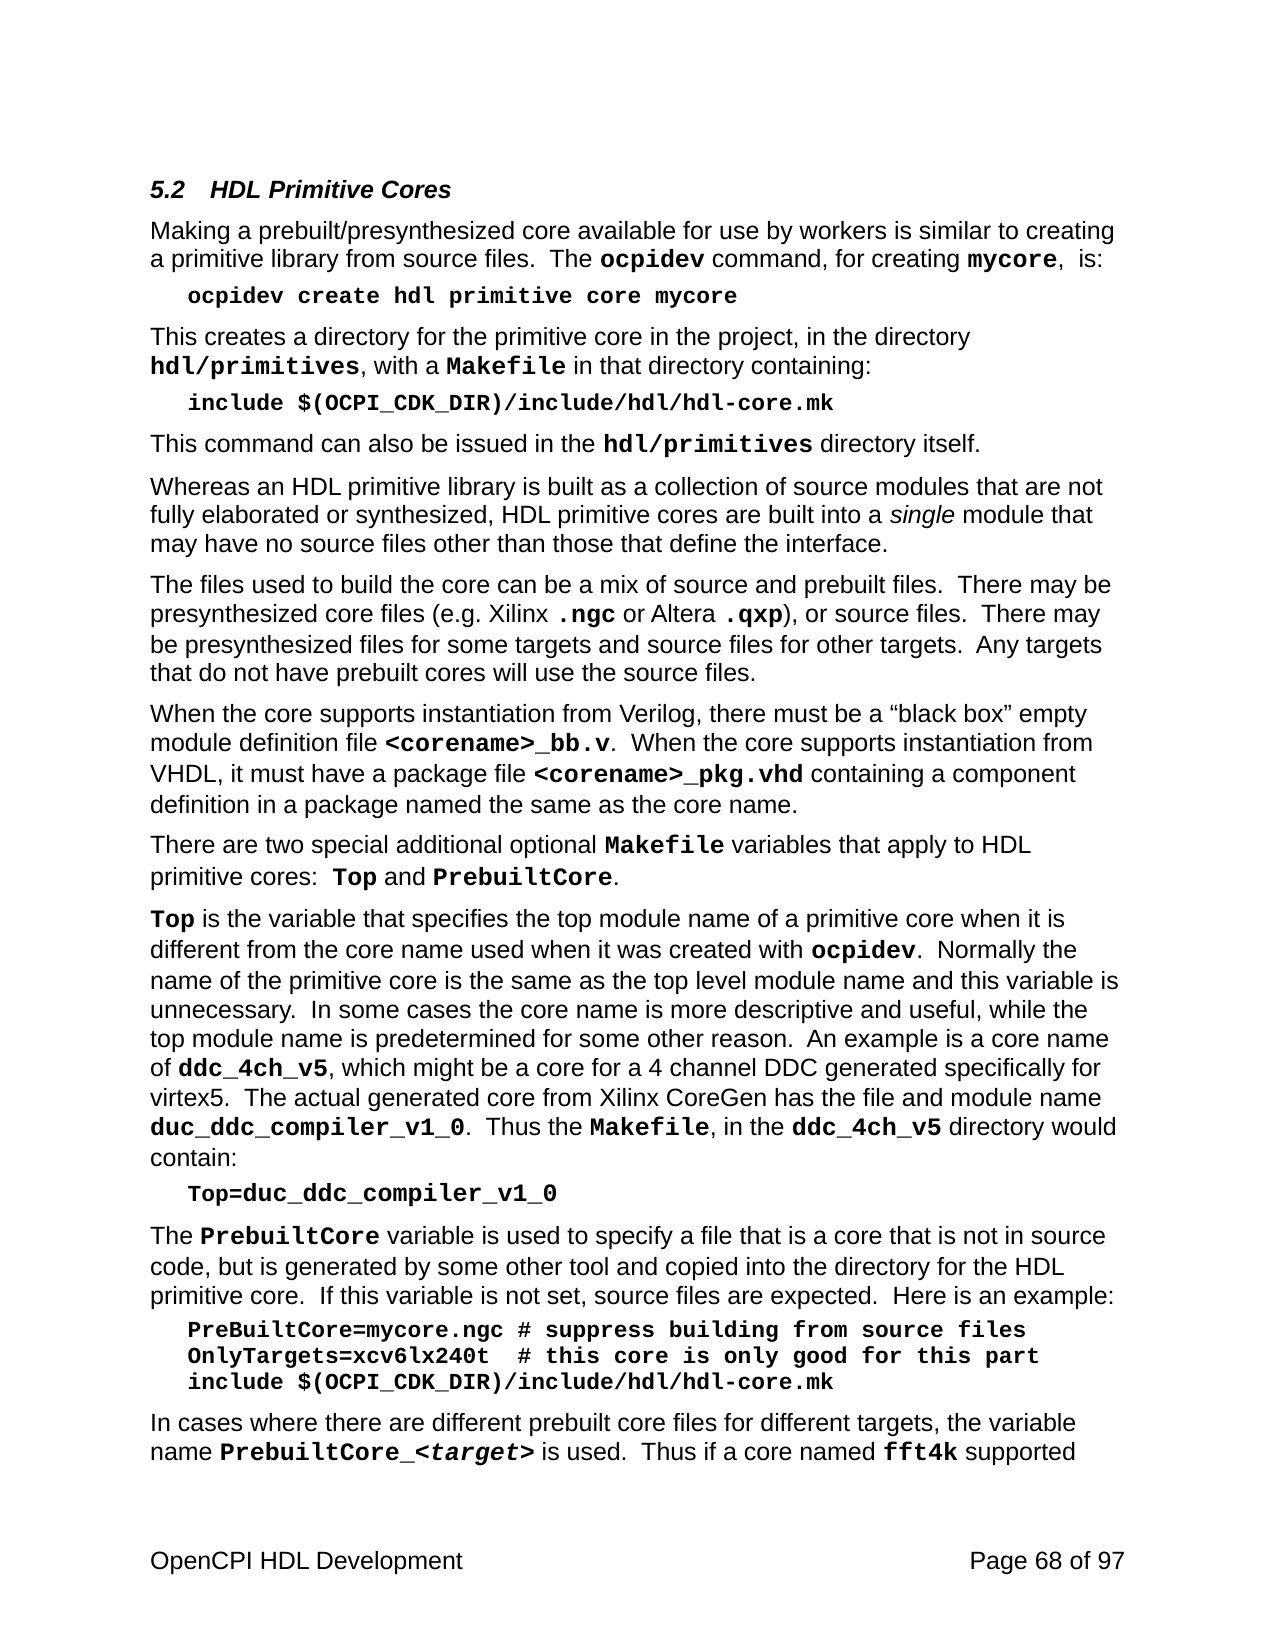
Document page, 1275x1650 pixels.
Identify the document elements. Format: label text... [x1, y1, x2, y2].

text There are two special additional optional Makefile variables that apply to HDL primitive cores: Top and PrebuiltCore. [150, 831, 1125, 892]
text ocpidev create hdl primitive core mycore [187, 284, 1125, 310]
text In cases where there are different prebuilt core files for different targets, the variable name PrebuiltCore_<target> is used. Thus if a core named fft4k supported [150, 1408, 1125, 1468]
text Whereas an HDL primitive library is built as a collection of source modules that are not fully elaborated or synthesized, HDL primitive cores are built into a single module that may have no source files other than those that define the interface. [150, 472, 1125, 558]
text include $(OCPI_CDK_DIR)/include/hdl/hdl-core.mk [187, 391, 1125, 417]
text This creates a directory for the primitive core in the project, in the directory hdl/primitives, with a Makefile in that directory containing: [150, 322, 1125, 382]
text The PrebuiltCore variable is used to specify a file that is a core that is not in source code, but is generated by some other tool and copied into the directory for the HDL primitive core. If this variable is not set, source files are expected. Here is an example: [150, 1221, 1125, 1309]
text PreBuiltCore=mycore.ngc # suppress building from source files OnlyTargets=xcv6lx240t # this core is only good for this part include $(OCPI_CDK_DIR)/include/hdl/hdl-core.mk [187, 1318, 1125, 1396]
subtitle HDL Primitive Cores [150, 175, 1125, 204]
text The files used to build the core can be a mix of source and prebuilt files. There may be presynthesized core files (e.g. Xilinx .ngc or Altera .qxp), or source files. There may be presynthesized files for some targets and source files for other targets. Any targets that do not have prebuilt cores will use the source files. [150, 570, 1125, 687]
text This command can also be issued in the hdl/primitives directory itself. [150, 429, 1125, 460]
text When the core supports instantiation from Verilog, there must be a “black box” empty module definition file <corename>_bb.v. When the core supports instantiation from VHDL, it must have a package file <corename>_pkg.vhd containing a component definition in a package named the same as the core name. [150, 699, 1125, 818]
text Top=duc_ddc_compiler_v1_0 [187, 1181, 1125, 1209]
text Making a prebuilt/presynthesized core available for use by workers is similar to creating a primitive library from source files. The ocpidev command, for creating mycore, is: [150, 216, 1125, 275]
text Top is the variable that specifies the top module name of a primitive core when it is different from the core name used when it was created with ocpidev. Normally the name of the primitive core is the same as the top level module name and this variable is unnecessary. In some cases the core name is more descriptive and useful, while the top module name is predetermined for some other reason. An example is a core name of ddc_4ch_v5, which might be a core for a 4 channel DDC generated specifically for virtex5. The actual generated core from Xilinx CoreGen has the file and module name duc_ddc_compiler_v1_0. Thus the Makefile, in the ddc_4ch_v5 directory would contain: [150, 904, 1125, 1172]
